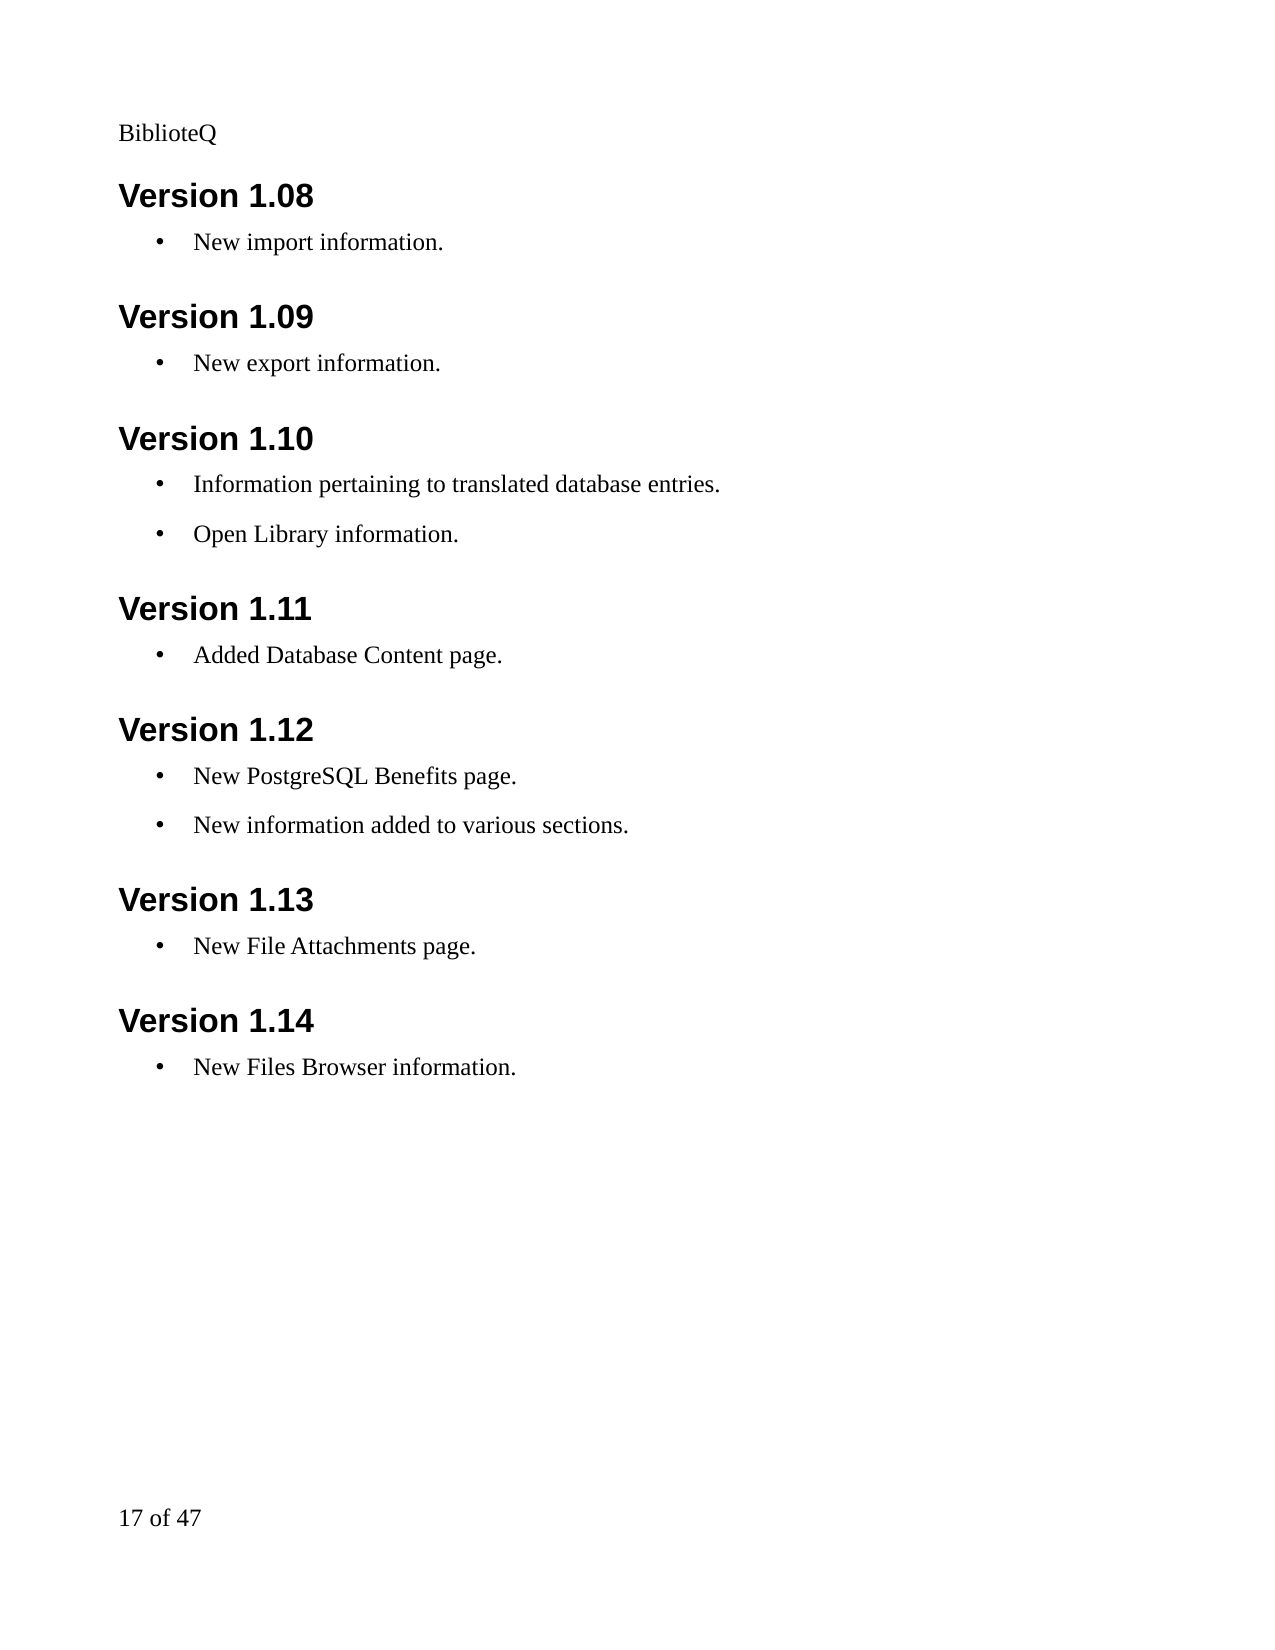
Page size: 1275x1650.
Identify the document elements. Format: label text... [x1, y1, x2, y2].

list New File Attachments page. [156, 931, 1157, 959]
subtitle Version 1.11 [118, 588, 1157, 627]
list New information added to various sections. [156, 810, 1157, 838]
list Added Database Content page. [156, 640, 1157, 668]
subtitle Version 1.10 [118, 418, 1157, 457]
list Open Library information. [156, 519, 1157, 547]
list New PostgreSQL Benefits page. [156, 761, 1157, 789]
subtitle Version 1.09 [118, 297, 1157, 336]
subtitle Version 1.13 [118, 880, 1157, 918]
list Information pertaining to translated database entries. [156, 469, 1157, 498]
list New Files Browser information. [156, 1052, 1157, 1081]
list New import information. [156, 227, 1157, 256]
subtitle Version 1.12 [118, 709, 1157, 748]
subtitle Version 1.08 [118, 176, 1157, 215]
subtitle Version 1.14 [118, 1001, 1157, 1039]
list New export information. [156, 348, 1157, 377]
